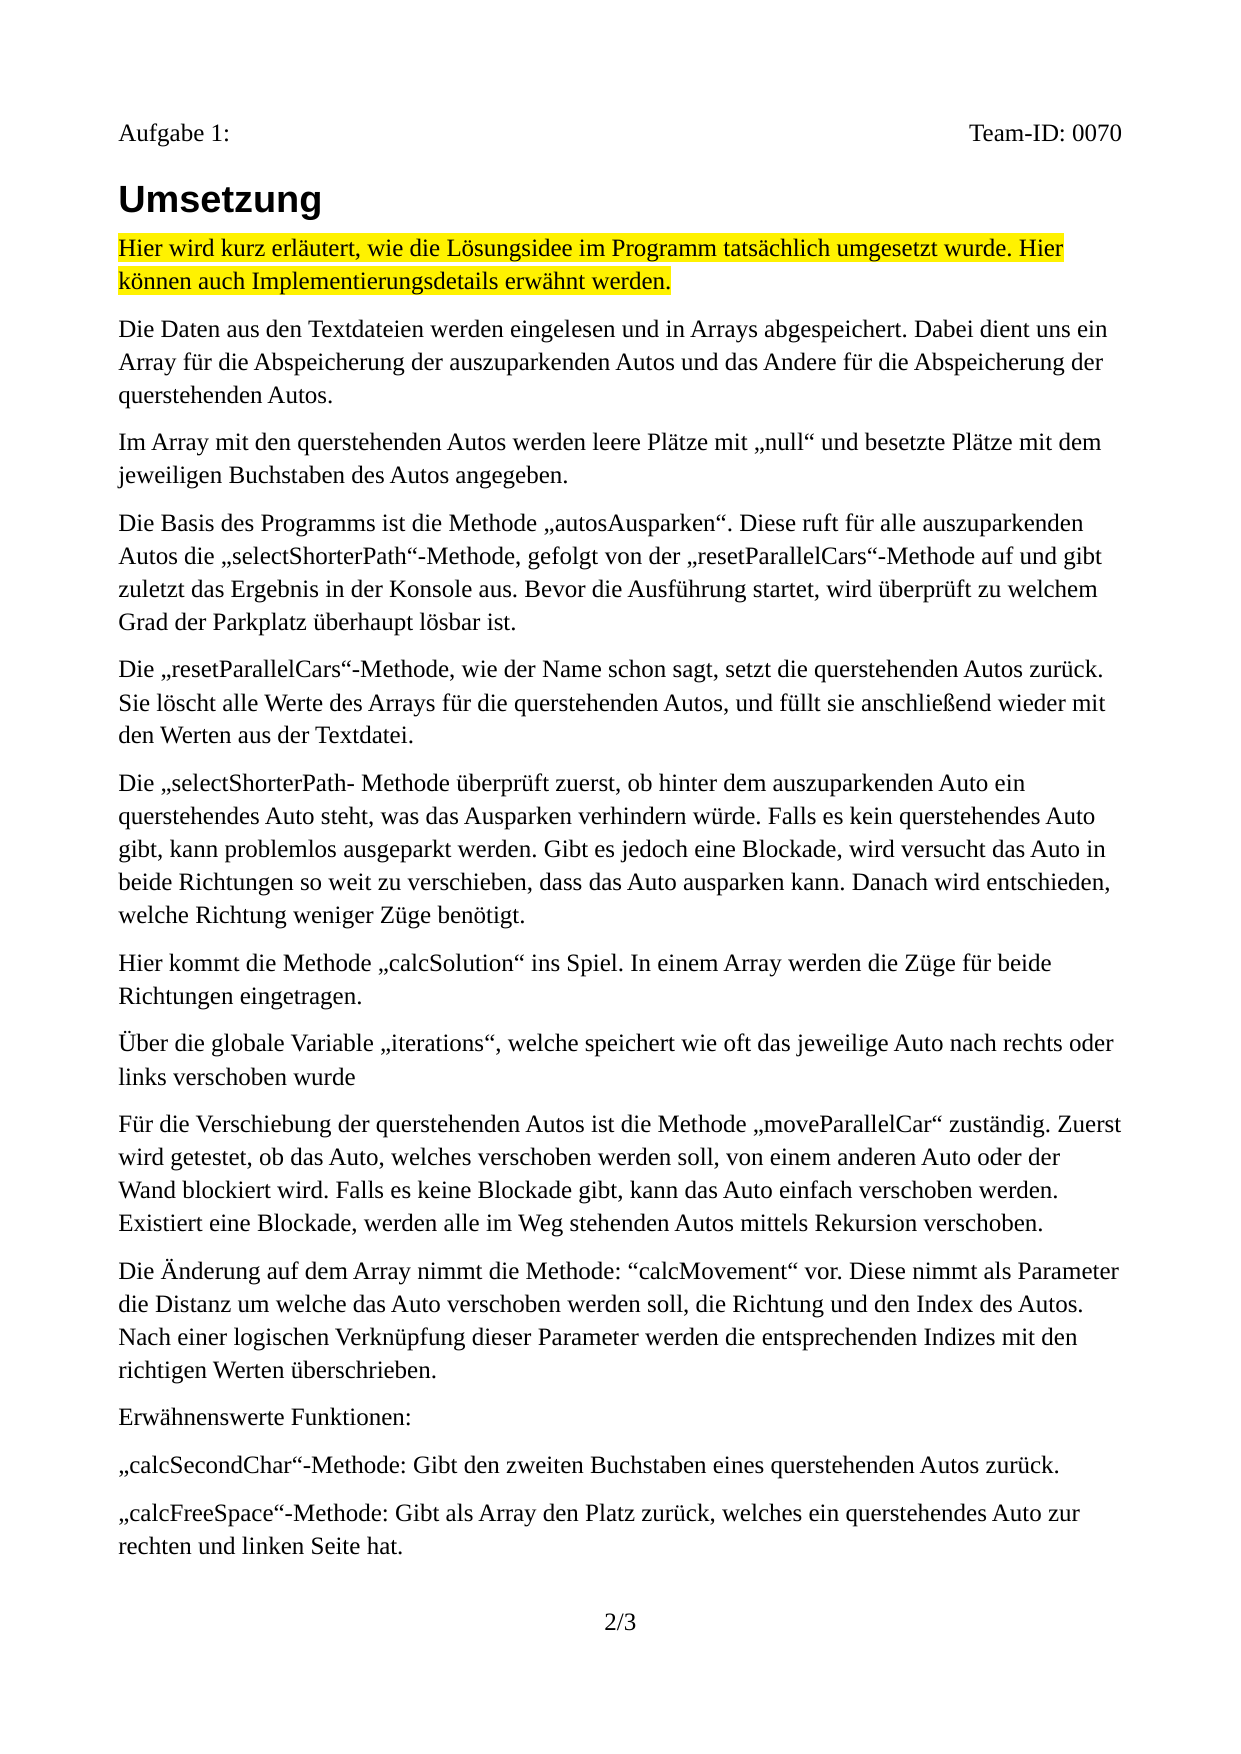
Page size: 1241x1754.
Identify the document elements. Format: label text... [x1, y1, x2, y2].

text Die Basis des Programms ist die Methode „autosAusparken“. Diese ruft für alle auszuparkenden Autos die „selectShorterPath“-Methode, gefolgt von der „resetParallelCars“-Methode auf und gibt zuletzt das Ergebnis in der Konsole aus. Bevor die Ausführung startet, wird überprüft zu welchem Grad der Parkplatz überhaupt lösbar ist. [118, 508, 1122, 636]
text Die „selectShorterPath- Methode überprüft zuerst, ob hinter dem auszuparkenden Auto ein querstehendes Auto steht, was das Ausparken verhindern würde. Falls es kein querstehendes Auto gibt, kann problemlos ausgeparkt werden. Gibt es jedoch eine Blockade, wird versucht das Auto in beide Richtungen so weit zu verschieben, dass das Auto ausparken kann. Danach wird entschieden, welche Richtung weniger Züge benötigt. [118, 768, 1122, 929]
text Im Array mit den querstehenden Autos werden leere Plätze mit „null“ und besetzte Plätze mit dem jeweiligen Buchstaben des Autos angegeben. [118, 427, 1122, 489]
text „calcSecondChar“-Methode: Gibt den zweiten Buchstaben eines querstehenden Autos zurück. [118, 1450, 1122, 1479]
text Über die globale Variable „iterations“, welche speichert wie oft das jeweilige Auto nach rechts oder links verschoben wurde [118, 1028, 1122, 1090]
subtitle Umsetzung [118, 177, 1122, 221]
text Für die Verschiebung der querstehenden Autos ist die Methode „moveParallelCar“ zuständig. Zuerst wird getestet, ob das Auto, welches verschoben werden soll, von einem anderen Auto oder der Wand blockiert wird. Falls es keine Blockade gibt, kann das Auto einfach verschoben werden. Existiert eine Blockade, werden alle im Weg stehenden Autos mittels Rekursion verschoben. [118, 1109, 1122, 1237]
text „calcFreeSpace“-Methode: Gibt als Array den Platz zurück, welches ein querstehendes Auto zur rechten und linken Seite hat. [118, 1498, 1122, 1559]
text Erwähnenswerte Funktionen: [118, 1402, 1122, 1431]
text Hier wird kurz erläutert, wie die Lösungsidee im Programm tatsächlich umgesetzt wurde. Hier können auch Implementierungsdetails erwähnt werden. [118, 233, 1122, 295]
text Die Änderung auf dem Array nimmt die Methode: “calcMovement“ vor. Diese nimmt als Parameter die Distanz um welche das Auto verschoben werden soll, die Richtung und den Index des Autos. Nach einer logischen Verknüpfung dieser Parameter werden die entsprechenden Indizes mit den richtigen Werten überschrieben. [118, 1256, 1122, 1384]
text Die Daten aus den Textdateien werden eingelesen und in Arrays abgespeichert. Dabei dient uns ein Array für die Abspeicherung der auszuparkenden Autos und das Andere für die Abspeicherung der querstehenden Autos. [118, 314, 1122, 408]
text Die „resetParallelCars“-Methode, wie der Name schon sagt, setzt die querstehenden Autos zurück. Sie löscht alle Werte des Arrays für die querstehenden Autos, und füllt sie anschließend wieder mit den Werten aus der Textdatei. [118, 654, 1122, 749]
text Hier kommt die Methode „calcSolution“ ins Spiel. In einem Array werden die Züge für beide Richtungen eingetragen. [118, 948, 1122, 1010]
